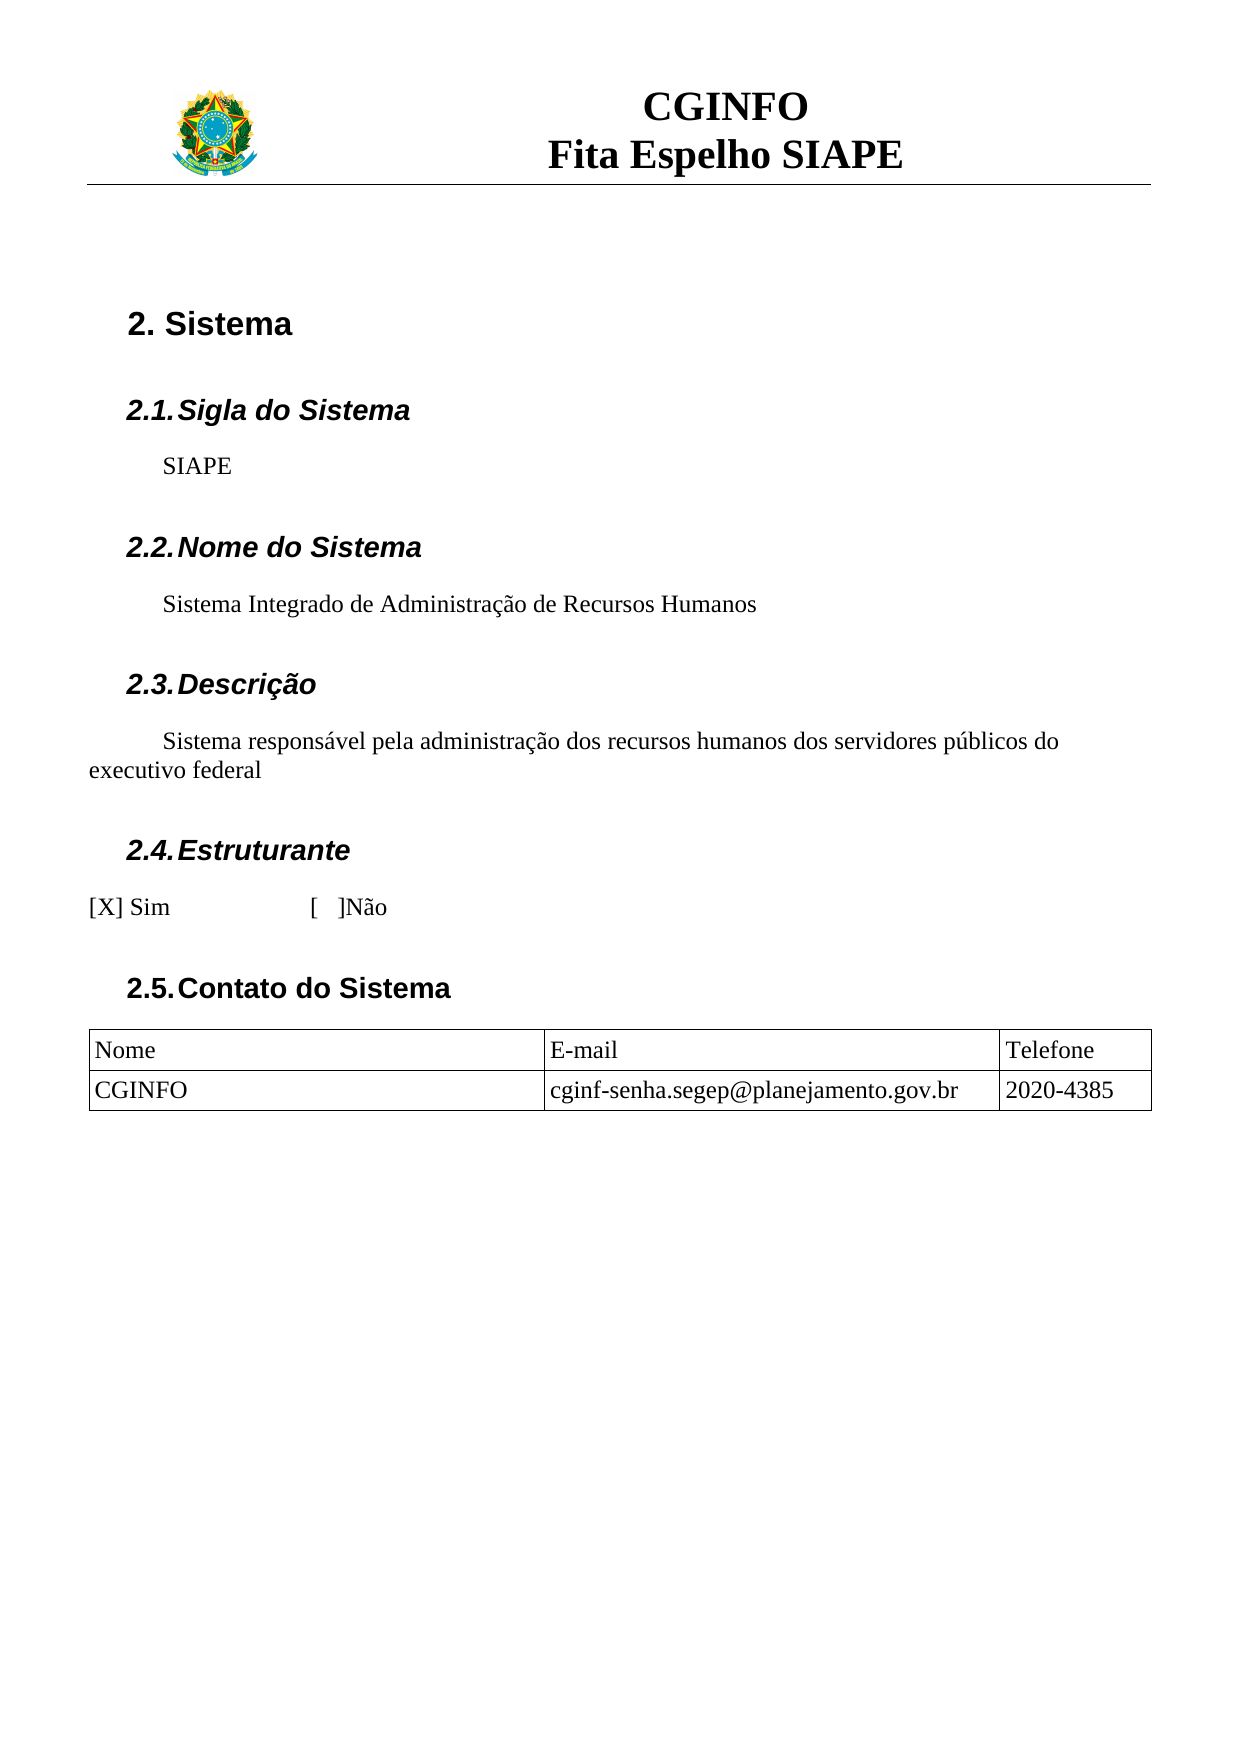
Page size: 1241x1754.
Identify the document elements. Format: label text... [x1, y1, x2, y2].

text SIAPE [89, 451, 1151, 480]
subtitle Sistema [118, 304, 1151, 343]
picture [172, 90, 258, 176]
text [X] Sim [ ]Não [89, 892, 1151, 921]
text Sistema responsável pela administração dos recursos humanos dos servidores públicos do executivo federal [89, 726, 1151, 783]
table_cell cginf-senha.segep@planejamento.gov.br [545, 1071, 999, 1110]
picture [230, 156, 258, 176]
text Sistema Integrado de Administração de Recursos Humanos [89, 589, 1151, 617]
subtitle Descrição [118, 667, 1151, 701]
table_header Telefone [1000, 1030, 1151, 1069]
subtitle Contato do Sistema [118, 971, 1151, 1004]
table_cell 2020-4385 [1000, 1071, 1151, 1110]
subtitle Sigla do Sistema [118, 393, 1151, 426]
subtitle Nome do Sistema [118, 530, 1151, 564]
subtitle Estruturante [118, 833, 1151, 867]
table_cell CGINFO [90, 1071, 544, 1110]
table_header E-mail [545, 1030, 999, 1069]
table_header Nome [90, 1030, 544, 1069]
